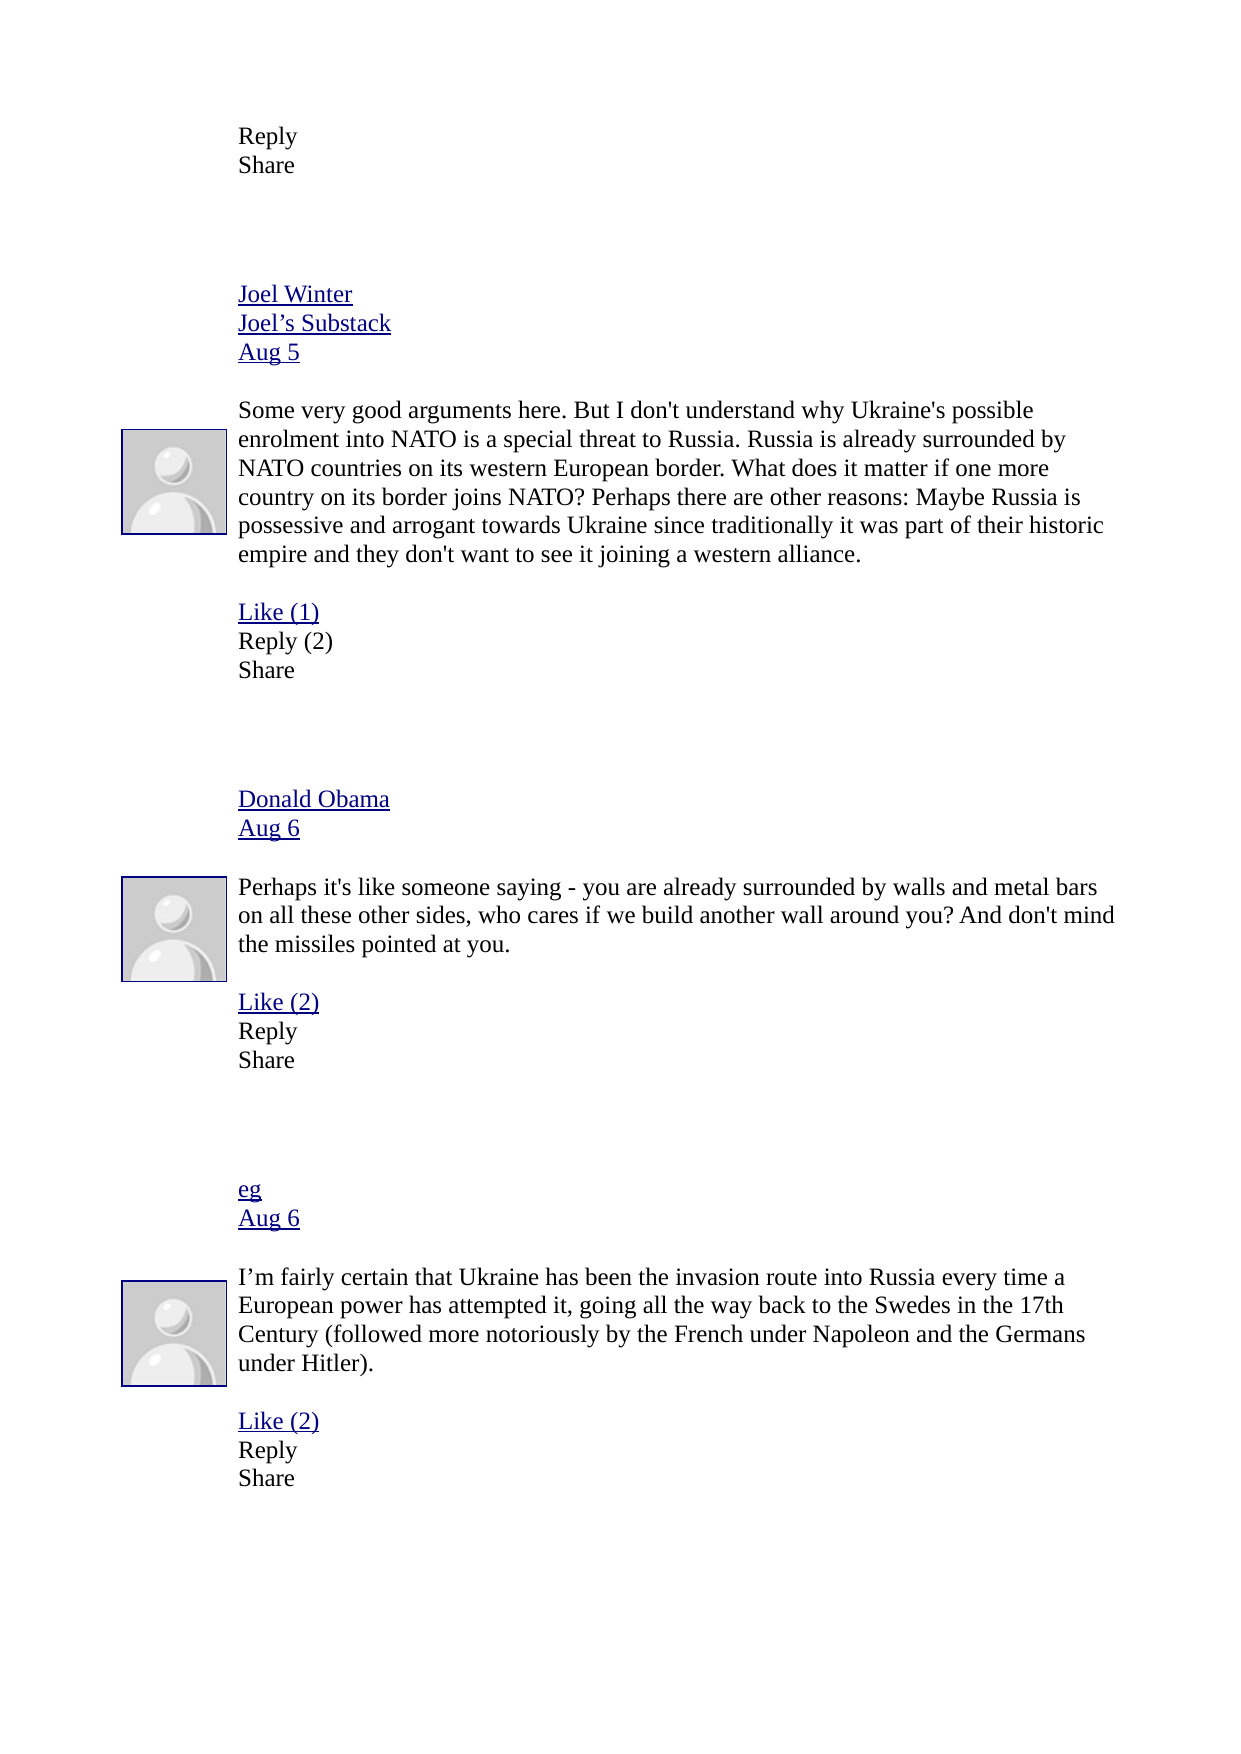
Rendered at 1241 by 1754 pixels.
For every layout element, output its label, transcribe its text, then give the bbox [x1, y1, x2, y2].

table_header [118, 1172, 235, 1495]
table_header [118, 277, 235, 686]
table_header [118, 782, 235, 1076]
table_header Donald Obama Aug 6 Perhaps it's like someone saying - you are already surrounded by walls and metal bars on all these other sides, who cares if we build another wall around you? And don't mind the missiles pointed at you. Like (2) Reply Share [235, 782, 1122, 1076]
picture [123, 1282, 226, 1385]
table_header Joel Winter Joel’s Substack Aug 5 Some very good arguments here. But I don't understand why Ukraine's possible enrolment into NATO is a special threat to Russia. Russia is already surrounded by NATO countries on its western European border. What does it matter if one more country on its border joins NATO? Perhaps there are other reasons: Maybe Russia is possessive and arrogant towards Ukraine since traditionally it was part of their historic empire and they don't want to see it joining a western alliance. Like (1) Reply (2) Share [235, 277, 1122, 686]
table_header eg Aug 6 I’m fairly certain that Ukraine has been the invasion route into Russia every time a European power has attempted it, going all the way back to the Swedes in the 17th Century (followed more notoriously by the French under Napoleon and the Germans under Hitler). Like (2) Reply Share [235, 1172, 1122, 1495]
table_header Reply Share [235, 118, 1122, 181]
table_header [118, 118, 235, 181]
picture [123, 878, 226, 981]
picture [123, 430, 226, 533]
